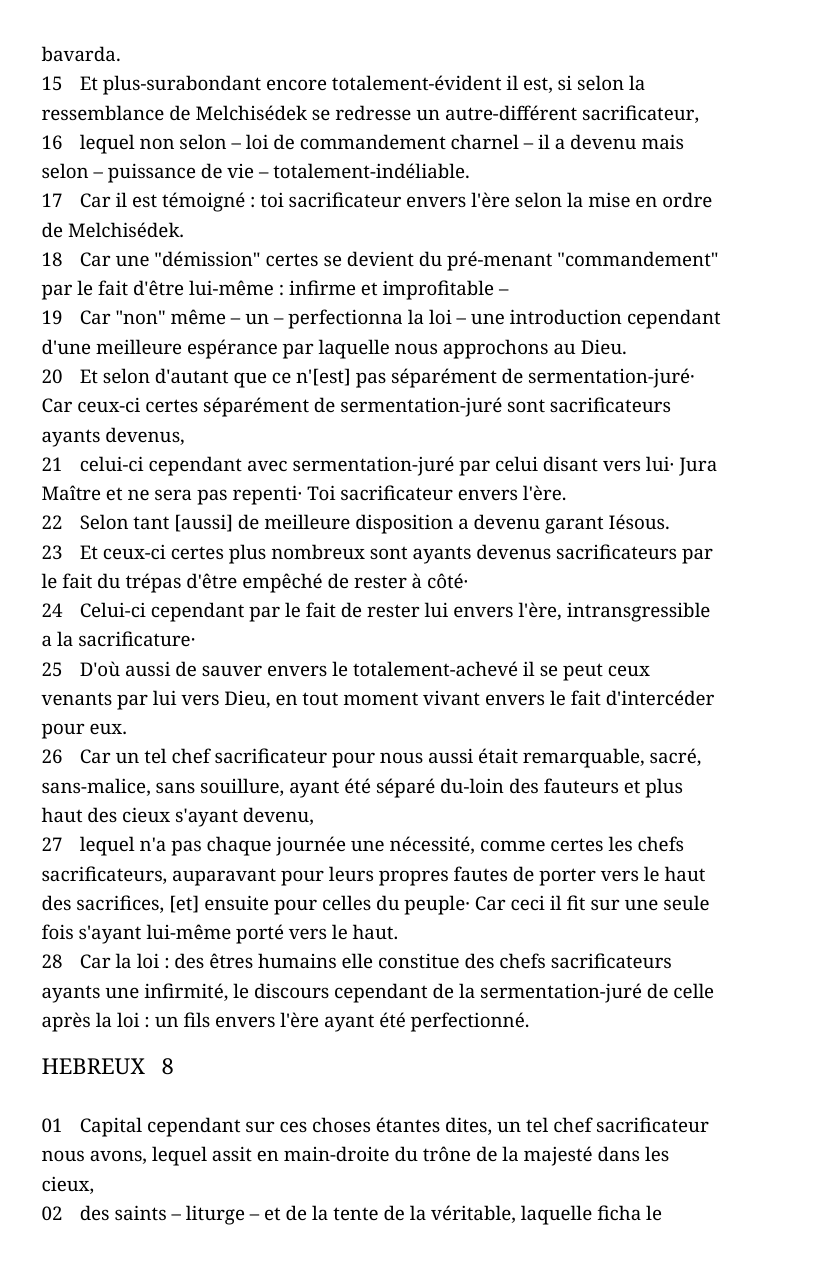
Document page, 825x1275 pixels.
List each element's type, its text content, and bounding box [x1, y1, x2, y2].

text bavarda. 15 Et plus-surabondant encore totalement-évident il est, si selon la ressemblance de Melchisédek se redresse un autre-différent sacrificateur, 16 lequel non selon – loi de commandement charnel – il a devenu mais selon – puissance de vie – totalement-indéliable. 17 Car il est témoigné : toi sacrificateur envers l'ère selon la mise en ordre de Melchisédek. 18 Car une "démission" certes se devient du pré-menant "commandement" par le fait d'être lui-même : infirme et improfitable – 19 Car "non" même – un – perfectionna la loi – une introduction cependant d'une meilleure espérance par laquelle nous approchons au Dieu. 20 Et selon d'autant que ce n'[est] pas séparément de sermentation-juré· Car ceux-ci certes séparément de sermentation-juré sont sacrificateurs ayants devenus, 21 celui-ci cependant avec sermentation-juré par celui disant vers lui· Jura Maître et ne sera pas repenti· Toi sacrificateur envers l'ère. 22 Selon tant [aussi] de meilleure disposition a devenu garant Iésous. 23 Et ceux-ci certes plus nombreux sont ayants devenus sacrificateurs par le fait du trépas d'être empêché de rester à côté· 24 Celui-ci cependant par le fait de rester lui envers l'ère, intransgressible a la sacrificature· 25 D'où aussi de sauver envers le totalement-achevé il se peut ceux venants par lui vers Dieu, en tout moment vivant envers le fait d'intercéder pour eux. 26 Car un tel chef sacrificateur pour nous aussi était remarquable, sacré, sans-malice, sans souillure, ayant été séparé du-loin des fauteurs et plus haut des cieux s'ayant devenu, 27 lequel n'a pas chaque journée une nécessité, comme certes les chefs sacrificateurs, auparavant pour leurs propres fautes de porter vers le haut des sacrifices, [et] ensuite pour celles du peuple· Car ceci il fit sur une seule fois s'ayant lui-même porté vers le haut. 28 Car la loi : des êtres humains elle constitue des chefs sacrificateurs ayants une infirmité, le discours cependant de la sermentation-juré de celle après la loi : un fils envers l'ère ayant été perfectionné. [41, 41, 724, 1033]
text 01 Capital cependant sur ces choses étantes dites, un tel chef sacrificateur nous avons, lequel assit en main-droite du trône de la majesté dans les cieux, 02 des saints – liturge – et de la tente de la véritable, laquelle ficha le [41, 1085, 724, 1226]
text HEBREUX 8 [41, 1051, 724, 1081]
